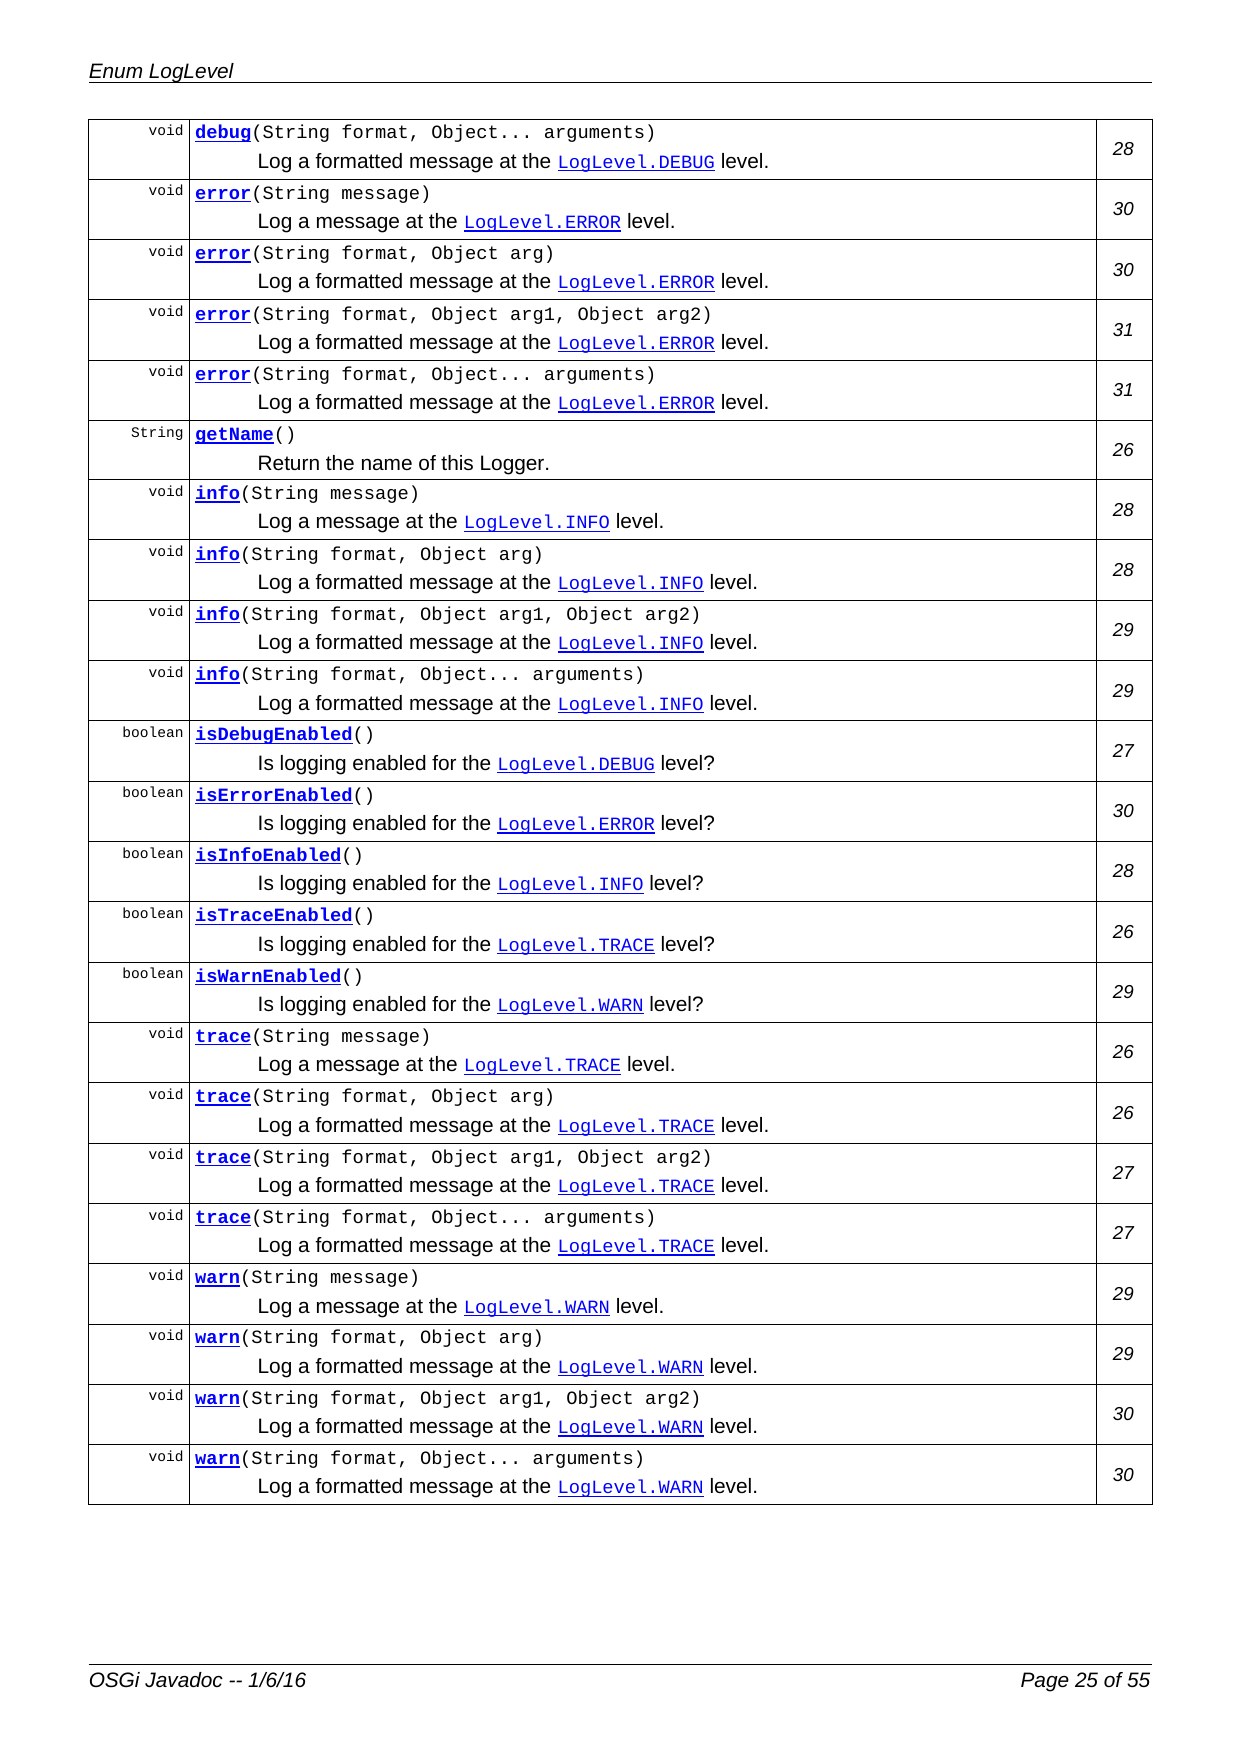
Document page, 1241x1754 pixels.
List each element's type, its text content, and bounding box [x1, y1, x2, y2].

table_cell 27 [1097, 1204, 1152, 1263]
table_cell void [89, 661, 189, 720]
table_cell 28 [1097, 842, 1152, 901]
table_cell isDebugEnabled() Is logging enabled for the LogLevel.DEBUG level? [190, 721, 1096, 781]
table_cell void [89, 1385, 189, 1444]
table_cell void [89, 480, 189, 539]
table_cell 28 [1097, 540, 1152, 600]
table_cell 26 [1097, 421, 1152, 479]
table_cell void [89, 1023, 189, 1082]
table_cell boolean [89, 902, 189, 962]
table_cell error(String message) Log a message at the LogLevel.ERROR level. [190, 180, 1096, 239]
table_cell boolean [89, 721, 189, 781]
table_cell info(String format, Object... arguments) Log a formatted message at the LogLevel.INFO level. [190, 661, 1096, 720]
table_cell void [89, 180, 189, 239]
table_cell isErrorEnabled() Is logging enabled for the LogLevel.ERROR level? [190, 782, 1096, 841]
table_cell 26 [1097, 1144, 1152, 1203]
table_cell warn(String format, Object arg1, Object arg2) Log a formatted message at the LogLevel.WARN level. [190, 1385, 1096, 1444]
table_cell trace(String message) Log a message at the LogLevel.TRACE level. [190, 1023, 1096, 1082]
table_cell String [89, 421, 189, 479]
table_cell isWarnEnabled() Is logging enabled for the LogLevel.WARN level? [190, 963, 1096, 1022]
table_cell 29 [1097, 1264, 1152, 1323]
table_cell 28 [1097, 480, 1152, 539]
table_cell 26 [1097, 902, 1152, 962]
table_cell 28 [1097, 120, 1152, 179]
table_cell trace(String format, Object... arguments) Log a formatted message at the LogLevel.TRACE level. [190, 1204, 1096, 1263]
table_cell void [89, 1204, 189, 1263]
table_cell void [89, 601, 189, 660]
table_cell 26 [1097, 1023, 1152, 1082]
table_cell isTraceEnabled() Is logging enabled for the LogLevel.TRACE level? [190, 902, 1096, 962]
table_cell debug(String format, Object... arguments) Log a formatted message at the LogLevel.DEBUG level. [190, 120, 1096, 179]
table_cell error(String format, Object... arguments) Log a formatted message at the LogLevel.ERROR level. [190, 361, 1096, 420]
table_cell 30 [1097, 180, 1152, 239]
table_cell 26 [1097, 1083, 1152, 1142]
table_cell void [89, 240, 189, 299]
table_cell void [89, 300, 189, 360]
table_cell warn(String format, Object... arguments) Log a formatted message at the LogLevel.WARN level. [190, 1445, 1096, 1504]
table_cell 29 [1097, 1325, 1152, 1384]
table_cell void [89, 1445, 189, 1504]
table_cell 30 [1097, 300, 1152, 360]
table_cell void [89, 540, 189, 600]
table_cell info(String format, Object arg) Log a formatted message at the LogLevel.INFO level. [190, 540, 1096, 600]
table_cell error(String format, Object arg) Log a formatted message at the LogLevel.ERROR level. [190, 240, 1096, 299]
table_cell trace(String format, Object arg) Log a formatted message at the LogLevel.TRACE level. [190, 1083, 1096, 1142]
table_cell void [89, 361, 189, 420]
table_cell trace(String format, Object arg1, Object arg2) Log a formatted message at the LogLevel.TRACE level. [190, 1144, 1096, 1203]
table_cell info(String format, Object arg1, Object arg2) Log a formatted message at the LogLevel.INFO level. [190, 601, 1096, 660]
table_cell info(String message) Log a message at the LogLevel.INFO level. [190, 480, 1096, 539]
table_cell void [89, 1083, 189, 1142]
table_cell 30 [1097, 782, 1152, 841]
table_cell 31 [1097, 361, 1152, 420]
table_cell void [89, 1325, 189, 1384]
table_cell boolean [89, 963, 189, 1022]
table_cell boolean [89, 842, 189, 901]
table_cell 28 [1097, 601, 1152, 660]
table_cell 29 [1097, 963, 1152, 1022]
table_cell warn(String message) Log a message at the LogLevel.WARN level. [190, 1264, 1096, 1323]
table_cell error(String format, Object arg1, Object arg2) Log a formatted message at the LogLevel.ERROR level. [190, 300, 1096, 360]
table_cell getName() Return the name of this Logger. [190, 421, 1096, 479]
table_cell 30 [1097, 240, 1152, 299]
table_cell 29 [1097, 1385, 1152, 1444]
table_cell 27 [1097, 721, 1152, 781]
table_cell boolean [89, 782, 189, 841]
table_cell void [89, 1144, 189, 1203]
table_cell void [89, 1264, 189, 1323]
table_cell warn(String format, Object arg) Log a formatted message at the LogLevel.WARN level. [190, 1325, 1096, 1384]
table_cell void [89, 120, 189, 179]
table_cell 29 [1097, 661, 1152, 720]
table_cell 30 [1097, 1445, 1152, 1504]
table_cell isInfoEnabled() Is logging enabled for the LogLevel.INFO level? [190, 842, 1096, 901]
